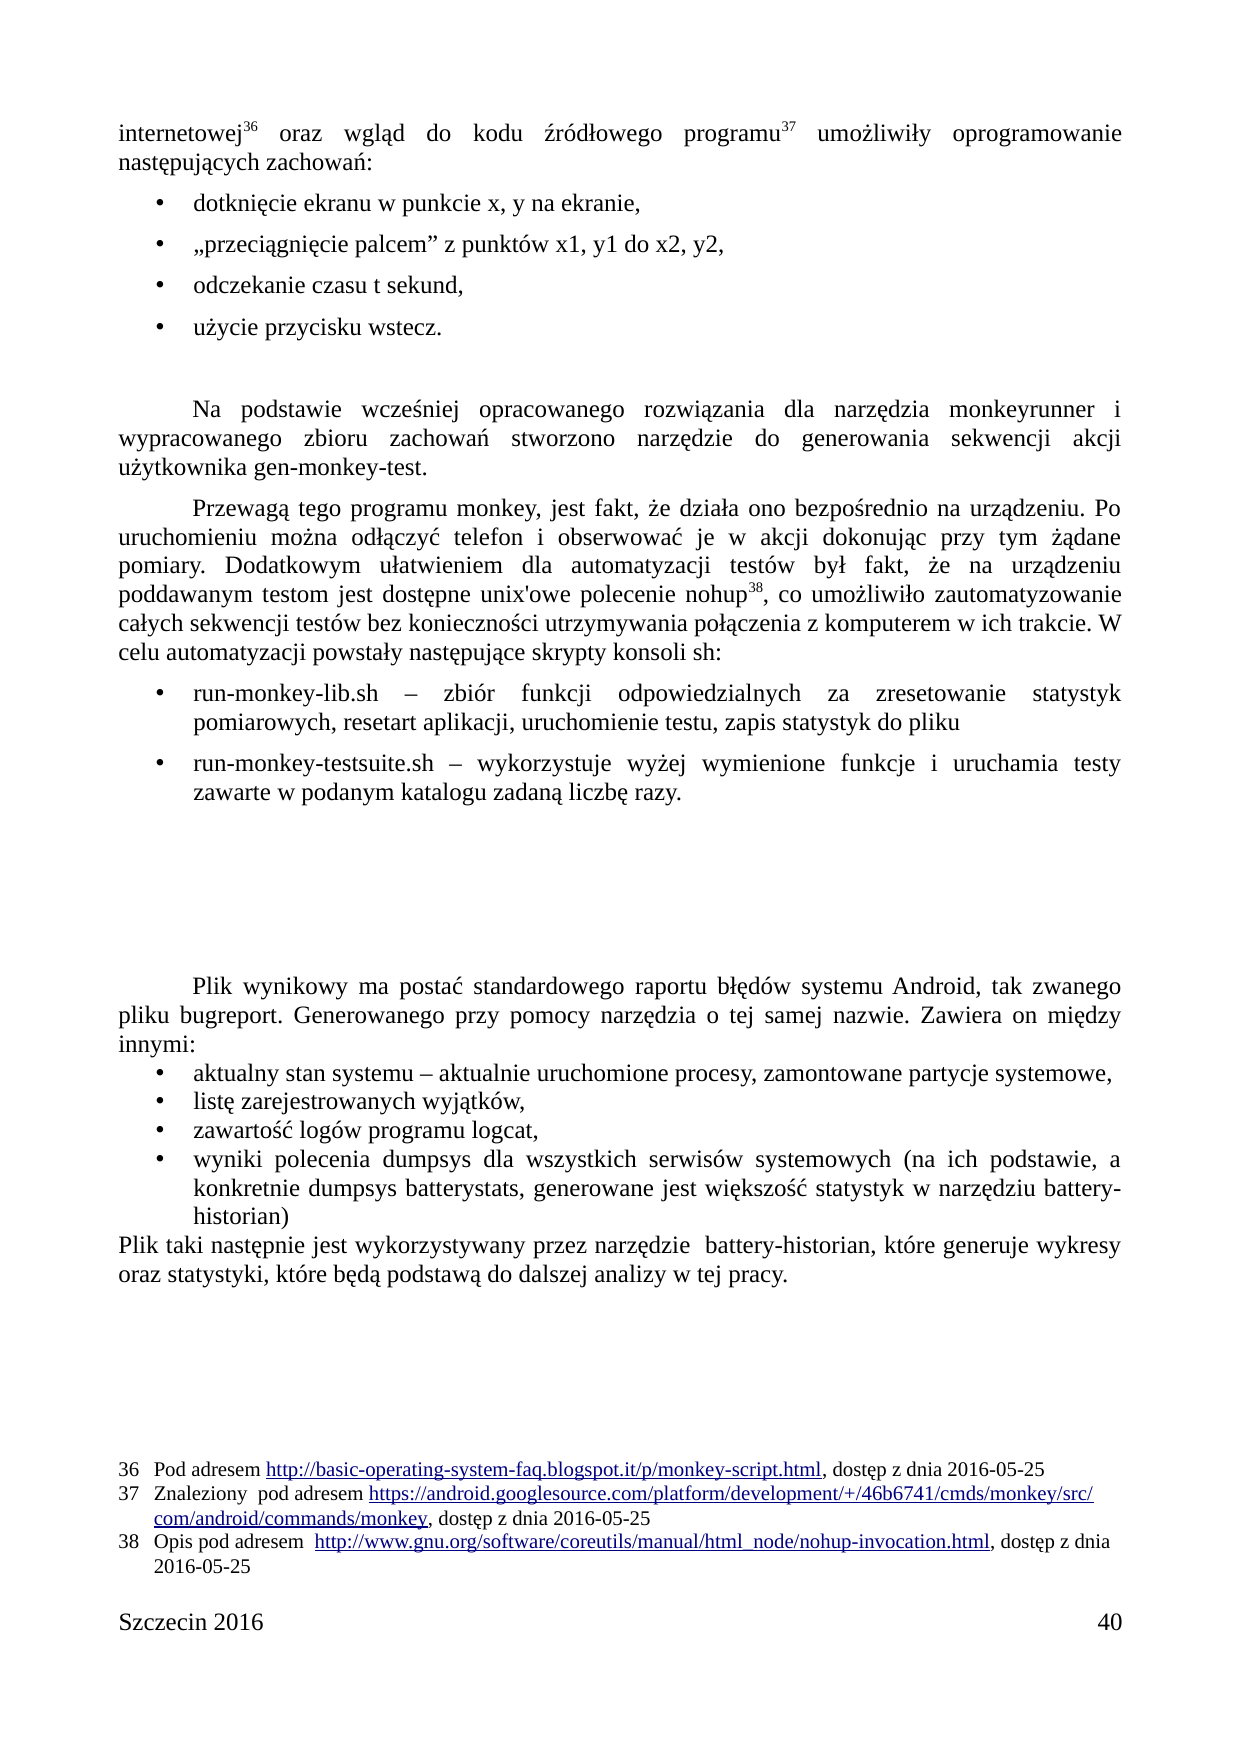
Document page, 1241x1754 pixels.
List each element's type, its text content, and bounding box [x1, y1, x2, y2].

list run-monkey-testsuite.sh – wykorzystuje wyżej wymienione funkcje i uruchamia testy zawarte w podanym katalogu zadaną liczbę razy. [156, 748, 1122, 806]
list odczekanie czasu t sekund, [156, 271, 1122, 299]
subtitle zawartość logów programu logcat, [156, 1115, 1122, 1144]
text Na podstawie wcześniej opracowanego rozwiązania dla narzędzia monkeyrunner i wypracowanego zbioru zachowań stworzono narzędzie do generowania sekwencji akcji użytkownika gen-monkey-test. [118, 394, 1122, 481]
list run-monkey-lib.sh – zbiór funkcji odpowiedzialnych za zresetowanie statystyk pomiarowych, resetart aplikacji, uruchomienie testu, zapis statystyk do pliku [156, 678, 1122, 736]
text Znaleziony pod adresem https://android.googlesource.com/platform/development/+/46b6741/cmds/monkey/src/com/android/commands/monkey, dostęp z dnia 2016-05-25 [118, 1481, 1122, 1529]
subtitle wyniki polecenia dumpsys dla wszystkich serwisów systemowych (na ich podstawie, a konkretnie dumpsys batterystats, generowane jest większość statystyk w narzędziu battery-historian) [156, 1144, 1122, 1230]
subtitle aktualny stan systemu – aktualnie uruchomione procesy, zamontowane partycje systemowe, [156, 1058, 1122, 1086]
subtitle Plik taki następnie jest wykorzystywany przez narzędzie battery-historian, które generuje wykresy oraz statystyki, które będą podstawą do dalszej analizy w tej pracy. [118, 1230, 1122, 1288]
subtitle listę zarejestrowanych wyjątków, [156, 1086, 1122, 1115]
text internetowej oraz wgląd do kodu źródłowego programu umożliwiły oprogramowanie następujących zachowań: [118, 118, 1122, 176]
text Opis pod adresem http://www.gnu.org/software/coreutils/manual/html_node/nohup-invocation.html, dostęp z dnia 2016-05-25 [118, 1529, 1122, 1578]
list użycie przycisku wstecz. [156, 312, 1122, 341]
list dotknięcie ekranu w punkcie x, y na ekranie, [156, 188, 1122, 217]
text Przewagą tego programu monkey, jest fakt, że działa ono bezpośrednio na urządzeniu. Po uruchomieniu można odłączyć telefon i obserwować je w akcji dokonując przy tym żądane pomiary. Dodatkowym ułatwieniem dla automatyzacji testów był fakt, że na urządzeniu poddawanym testom jest dostępne unix'owe polecenie nohup, co umożliwiło zautomatyzowanie całych sekwencji testów bez konieczności utrzymywania połączenia z komputerem w ich trakcie. W celu automatyzacji powstały następujące skrypty konsoli sh: [118, 493, 1122, 666]
list „przeciągnięcie palcem” z punktów x1, y1 do x2, y2, [156, 229, 1122, 258]
subtitle Plik wynikowy ma postać standardowego raportu błędów systemu Android, tak zwanego pliku bugreport. Generowanego przy pomocy narzędzia o tej samej nazwie. Zawiera on między innymi: [118, 971, 1122, 1058]
text Pod adresem http://basic-operating-system-faq.blogspot.it/p/monkey-script.html, dostęp z dnia 2016-05-25 [118, 1457, 1122, 1481]
